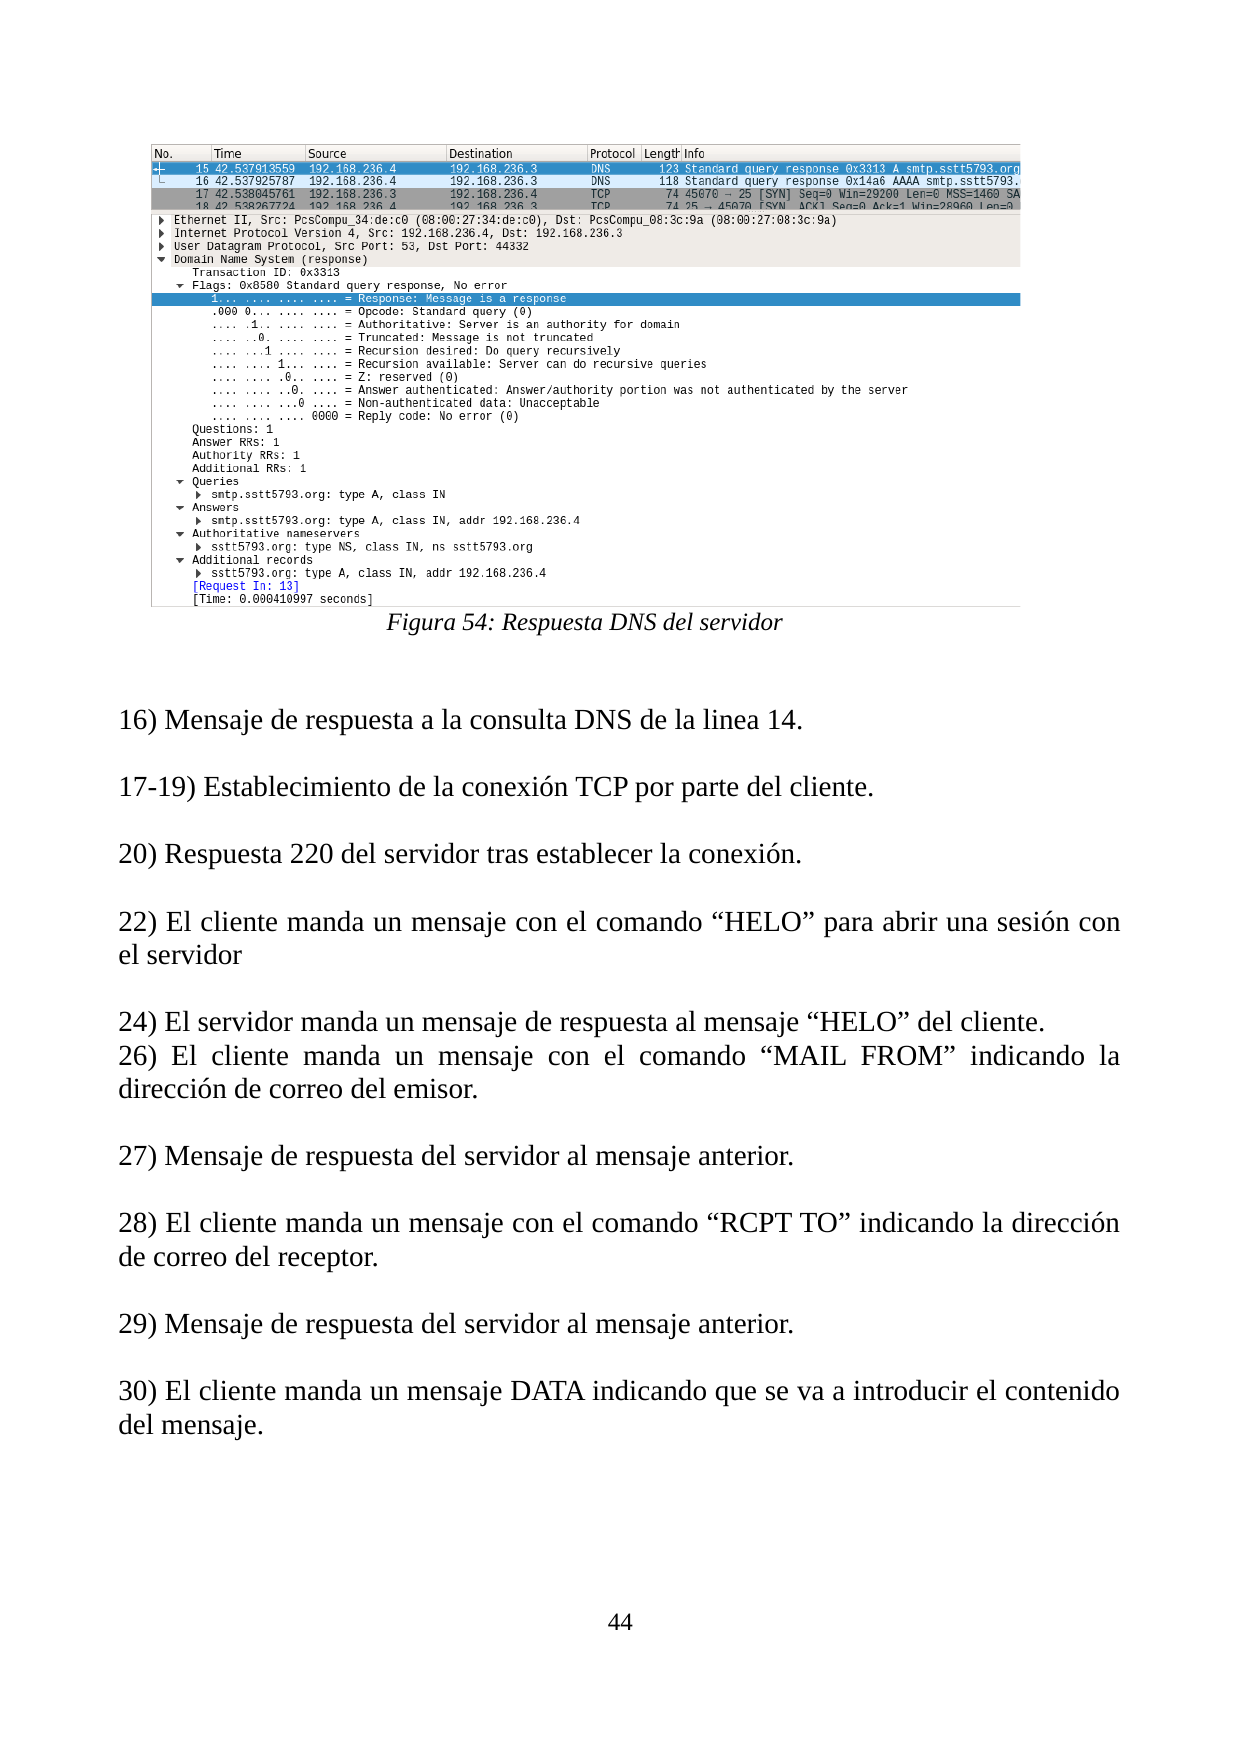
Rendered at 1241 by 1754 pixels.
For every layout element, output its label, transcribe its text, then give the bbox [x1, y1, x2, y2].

text Figura 54: Respuesta DNS del servidor [151, 607, 1020, 635]
text 27) Mensaje de respuesta del servidor al mensaje anterior. [118, 1138, 1122, 1172]
text 24) El servidor manda un mensaje de respuesta al mensaje “HELO” del cliente. [118, 1004, 1122, 1038]
text 20) Respuesta 220 del servidor tras establecer la conexión. [118, 837, 1122, 870]
text 29) Mensaje de respuesta del servidor al mensaje anterior. [118, 1306, 1122, 1340]
text 16) Mensaje de respuesta a la consulta DNS de la linea 14. [118, 702, 1122, 736]
picture [151, 144, 1021, 607]
text 17-19) Establecimiento de la conexión TCP por parte del cliente. [118, 769, 1122, 803]
text 26) El cliente manda un mensaje con el comando “MAIL FROM” indicando la dirección de correo del emisor. [118, 1038, 1122, 1105]
text 28) El cliente manda un mensaje con el comando “RCPT TO” indicando la dirección de correo del receptor. [118, 1206, 1122, 1273]
text 22) El cliente manda un mensaje con el comando “HELO” para abrir una sesión con el servidor [118, 904, 1122, 971]
text 30) El cliente manda un mensaje DATA indicando que se va a introducir el contenido del mensaje. [118, 1373, 1122, 1440]
